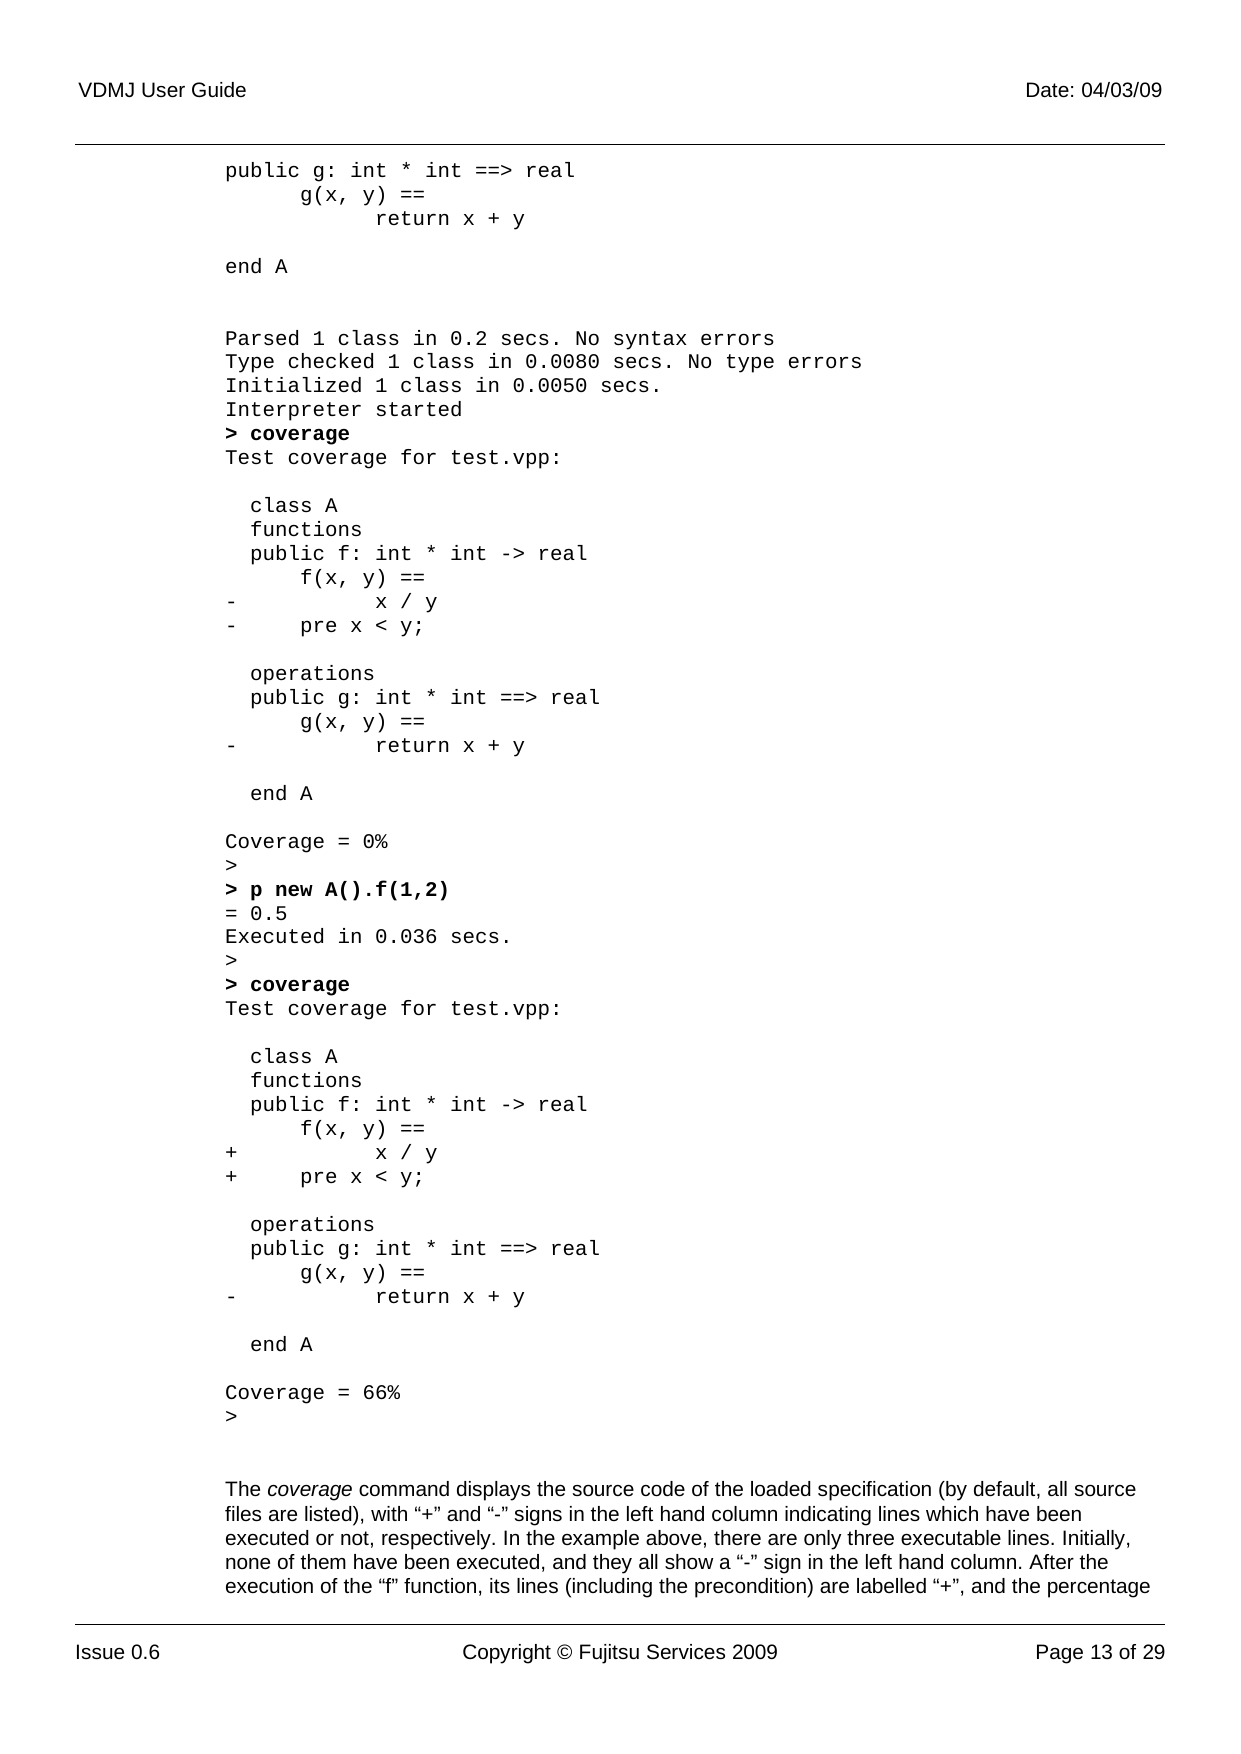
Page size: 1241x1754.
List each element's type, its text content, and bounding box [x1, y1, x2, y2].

text operations [225, 663, 1165, 687]
text The coverage command displays the source code of the loaded specification (by default, all source files are listed), with “+” and “-” signs in the left hand column indicating lines which have been executed or not, respectively. In the example above, there are only three executable lines. Initially, none of them have been executed, and they all show a “-” sign in the left hand column. After the execution of the “f” function, its lines (including the precondition) are labelled “+”, and the percentage [225, 1477, 1165, 1598]
text end A [225, 256, 1165, 279]
text functions [225, 519, 1165, 543]
text > [225, 854, 1165, 878]
text Interpreter started [225, 399, 1165, 423]
text g(x, y) == [225, 184, 1165, 208]
text - return x + y [225, 735, 1165, 759]
text > [225, 1406, 1165, 1429]
text = 0.5 [225, 902, 1165, 926]
text operations [225, 1214, 1165, 1238]
text Initialized 1 class in 0.0050 secs. [225, 375, 1165, 399]
text - pre x < y; [225, 615, 1165, 639]
text class A [225, 1046, 1165, 1070]
text + x / y [225, 1142, 1165, 1166]
text > p new A().f(1,2) [225, 878, 1165, 902]
text f(x, y) == [225, 1118, 1165, 1142]
text public g: int * int ==> real [225, 1238, 1165, 1262]
text f(x, y) == [225, 567, 1165, 591]
text end A [225, 783, 1165, 807]
text g(x, y) == [225, 1262, 1165, 1286]
text return x + y [225, 208, 1165, 232]
text Coverage = 66% [225, 1382, 1165, 1406]
text - x / y [225, 591, 1165, 615]
text end A [225, 1334, 1165, 1358]
text public g: int * int ==> real [225, 687, 1165, 711]
text Parsed 1 class in 0.2 secs. No syntax errors [225, 327, 1165, 351]
text Test coverage for test.vpp: [225, 998, 1165, 1022]
text public f: int * int -> real [225, 543, 1165, 567]
text functions [225, 1070, 1165, 1094]
text public g: int * int ==> real [225, 160, 1165, 184]
text + pre x < y; [225, 1166, 1165, 1190]
text Test coverage for test.vpp: [225, 447, 1165, 471]
text > coverage [225, 974, 1165, 998]
text class A [225, 495, 1165, 519]
text Executed in 0.036 secs. [225, 926, 1165, 950]
text Type checked 1 class in 0.0080 secs. No type errors [225, 351, 1165, 375]
text - return x + y [225, 1286, 1165, 1310]
text Coverage = 0% [225, 831, 1165, 854]
text public f: int * int -> real [225, 1094, 1165, 1118]
text > [225, 950, 1165, 974]
text g(x, y) == [225, 711, 1165, 735]
text > coverage [225, 423, 1165, 447]
